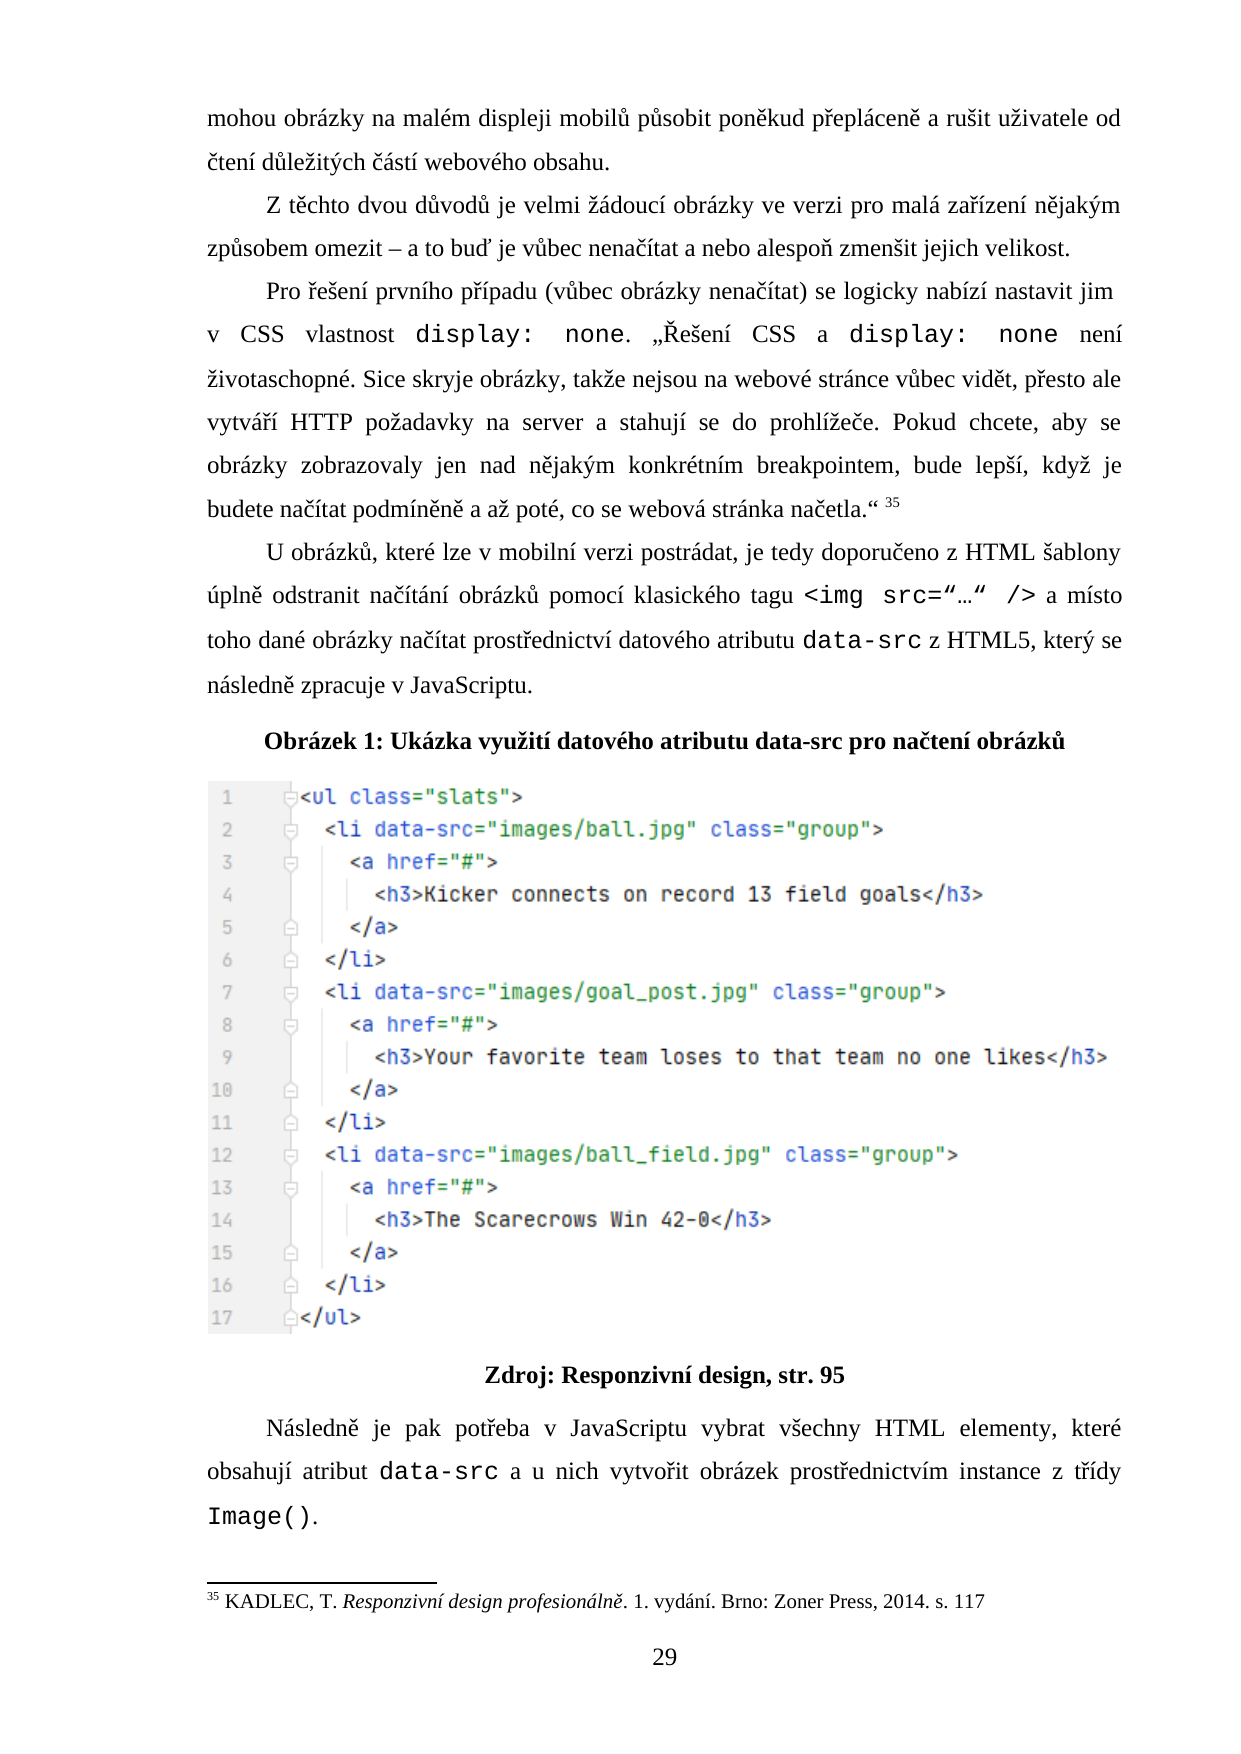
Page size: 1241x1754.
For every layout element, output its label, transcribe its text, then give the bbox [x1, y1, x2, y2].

text mohou obrázky na malém displeji mobilů působit poněkud přepláceně a rušit uživatele od čtení důležitých částí webového obsahu. [207, 103, 1122, 175]
picture [209, 781, 1121, 1334]
text Pro řešení prvního případu (vůbec obrázky nenačítat) se logicky nabízí nastavit jim v CSS vlastnost display: none. „Řešení CSS a display: none není životaschopné. Sice skryje obrázky, takže nejsou na webové stránce vůbec vidět, přesto ale vytváří HTTP požadavky na server a stahují se do prohlížeče. Pokud chcete, aby se obrázky zobrazovaly jen nad nějakým konkrétním breakpointem, bude lepší, když je budete načítat podmíněně a až poté, co se webová stránka načetla.“ [207, 276, 1122, 522]
text Následně je pak potřeba v JavaScriptu vybrat všechny HTML elementy, které obsahují atribut data-src a u nich vytvořit obrázek prostřednictvím instance z třídy Image(). [207, 1398, 1122, 1532]
text Z těchto dvou důvodů je velmi žádoucí obrázky ve verzi pro malá zařízení nějakým způsobem omezit – a to buď je vůbec nenačítat a nebo alespoň zmenšit jejich velikost. [207, 190, 1122, 262]
text U obrázků, které lze v mobilní verzi postrádat, je tedy doporučeno z HTML šablony úplně odstranit načítání obrázků pomocí klasického tagu <img src=“…“ /> a místo toho dané obrázky načítat prostřednictví datového atributu data-src z HTML5, který se následně zpracuje v JavaScriptu. [207, 537, 1122, 699]
text Zdroj: Responzivní design, str. 95 [208, 1360, 1122, 1389]
list KADLEC, T. Responzivní design profesionálně. 1. vydání. Brno: Zoner Press, 2014. s. 117 [207, 1589, 1122, 1613]
text Obrázek 1: Ukázka využití datového atributu data-src pro načtení obrázků [208, 726, 1122, 755]
